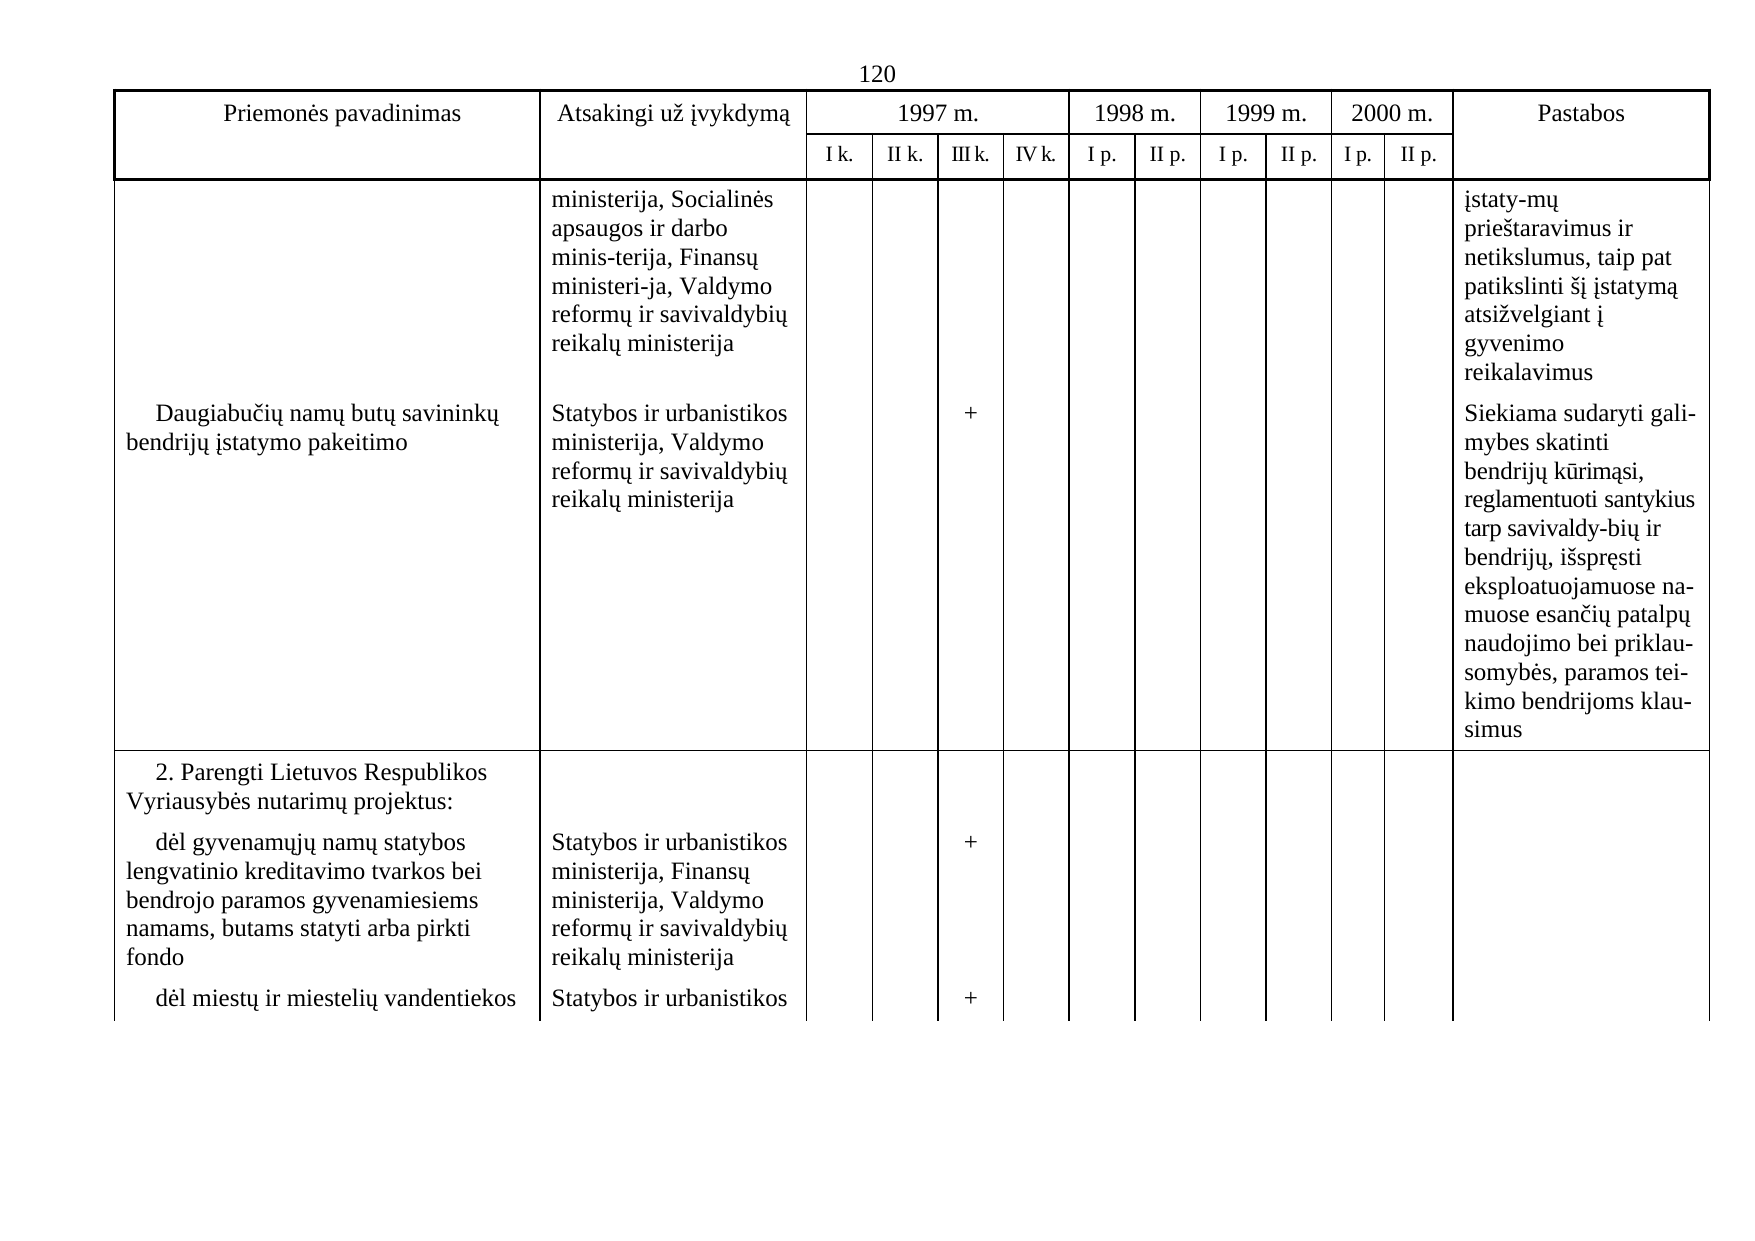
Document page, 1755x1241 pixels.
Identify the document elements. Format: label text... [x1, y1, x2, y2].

table_cell [1004, 977, 1068, 1021]
table_header Pastabos [1454, 92, 1708, 133]
table_cell [1136, 821, 1200, 977]
table_cell [1201, 751, 1265, 821]
table_cell [873, 977, 937, 1021]
table_header Atsakingi už įvykdymą [541, 92, 806, 133]
table_cell [541, 133, 806, 178]
table_cell [1454, 821, 1709, 977]
table_cell [939, 751, 1003, 821]
table_cell II k. [873, 135, 937, 178]
table_cell [1004, 751, 1068, 821]
table_cell + [939, 821, 1003, 977]
table_cell [116, 133, 539, 178]
table_header 2000 m. [1332, 92, 1452, 133]
table_cell [1267, 821, 1331, 977]
table_cell + [939, 977, 1003, 1021]
table_cell [1385, 751, 1452, 821]
table_cell [1136, 181, 1200, 392]
table_cell [1332, 821, 1384, 977]
table_cell [1385, 181, 1452, 392]
table_cell [1070, 751, 1134, 821]
table_cell [1070, 977, 1134, 1021]
table_cell [541, 751, 806, 821]
table_cell [807, 821, 872, 977]
table_cell [1332, 392, 1384, 749]
table_cell dėl gyvenamųjų namų statybos lengvatinio kreditavimo tvarkos bei bendrojo paramos gyvenamiesiems namams, butams statyti arba pirkti fondo [115, 821, 539, 977]
table_cell [873, 821, 937, 977]
table_cell [1070, 821, 1134, 977]
table_cell [1385, 977, 1452, 1021]
table_cell [1070, 392, 1134, 749]
table_cell [1267, 181, 1331, 392]
table_cell Statybos ir urbanistikos ministerija, Valdymo reformų ir savivaldybių reikalų ministerija [541, 392, 806, 749]
table_cell [1136, 392, 1200, 749]
table_cell Daugiabučių namų butų savininkų bendrijų įstatymo pakeitimo [115, 392, 539, 749]
table_header 1998 m. [1070, 92, 1200, 133]
table_cell [807, 977, 872, 1021]
table_cell dėl miestų ir miestelių vandentiekos [115, 977, 539, 1021]
table_cell Siekiama sudaryti gali-mybes skatinti bendrijų kūrimąsi, reglamentuoti santykius tarp savivaldy-bių ir bendrijų, išspręsti eksploatuojamuose na-muose esančių patalpų naudojimo bei priklau-somybės, paramos tei-kimo bendrijoms klau-simus [1454, 392, 1709, 749]
table_cell [1136, 977, 1200, 1021]
table_cell III k. [939, 135, 1003, 178]
table_cell 2. Parengti Lietuvos Respublikos Vyriausybės nutarimų projektus: [115, 751, 539, 821]
table_cell II p. [1267, 135, 1331, 178]
table_cell [873, 751, 937, 821]
table_cell Statybos ir urbanistikos ministerija, Finansų ministerija, Valdymo reformų ir savivaldybių reikalų ministerija [541, 821, 806, 977]
table_cell [1004, 181, 1068, 392]
table_header Priemonės pavadinimas [116, 92, 539, 133]
table_cell [807, 392, 872, 749]
table_cell [115, 181, 539, 392]
table_cell [1454, 751, 1709, 821]
table_cell I k. [807, 135, 872, 178]
table_cell II p. [1385, 135, 1452, 178]
table_cell [807, 181, 872, 392]
table_cell [1004, 392, 1068, 749]
table_cell [1267, 977, 1331, 1021]
table_cell IV k. [1004, 135, 1068, 178]
table_cell [939, 181, 1003, 392]
table_cell [1385, 392, 1452, 749]
table_cell I p. [1070, 135, 1134, 178]
table_cell [1385, 821, 1452, 977]
table_cell [1454, 977, 1709, 1021]
table_cell II p. [1136, 135, 1200, 178]
table_cell [1070, 181, 1134, 392]
table_cell [1332, 751, 1384, 821]
table_cell [873, 392, 937, 749]
table_cell Statybos ir urbanistikos [541, 977, 806, 1021]
table_cell [1332, 977, 1384, 1021]
table_cell [1454, 133, 1708, 178]
table_header 1997 m. [807, 92, 1068, 133]
table_cell [807, 751, 872, 821]
table_cell [1267, 392, 1331, 749]
table_cell I p. [1201, 135, 1265, 178]
table_cell [1332, 181, 1384, 392]
table_cell [1201, 392, 1265, 749]
table_cell [1136, 751, 1200, 821]
table_cell [1201, 821, 1265, 977]
table_header 1999 m. [1201, 92, 1331, 133]
table_cell I p. [1332, 135, 1384, 178]
table_cell [1004, 821, 1068, 977]
table_cell [1267, 751, 1331, 821]
table_cell + [939, 392, 1003, 749]
table_cell [1201, 977, 1265, 1021]
table_cell [873, 181, 937, 392]
table_cell įstaty-mų prieštaravimus ir netikslumus, taip pat patikslinti šį įstatymą atsižvelgiant į gyvenimo reikalavimus [1454, 181, 1709, 392]
table_cell [1201, 181, 1265, 392]
table_cell ministerija, Socialinės apsaugos ir darbo minis-terija, Finansų ministeri-ja, Valdymo reformų ir savivaldybių reikalų ministerija [541, 181, 806, 392]
